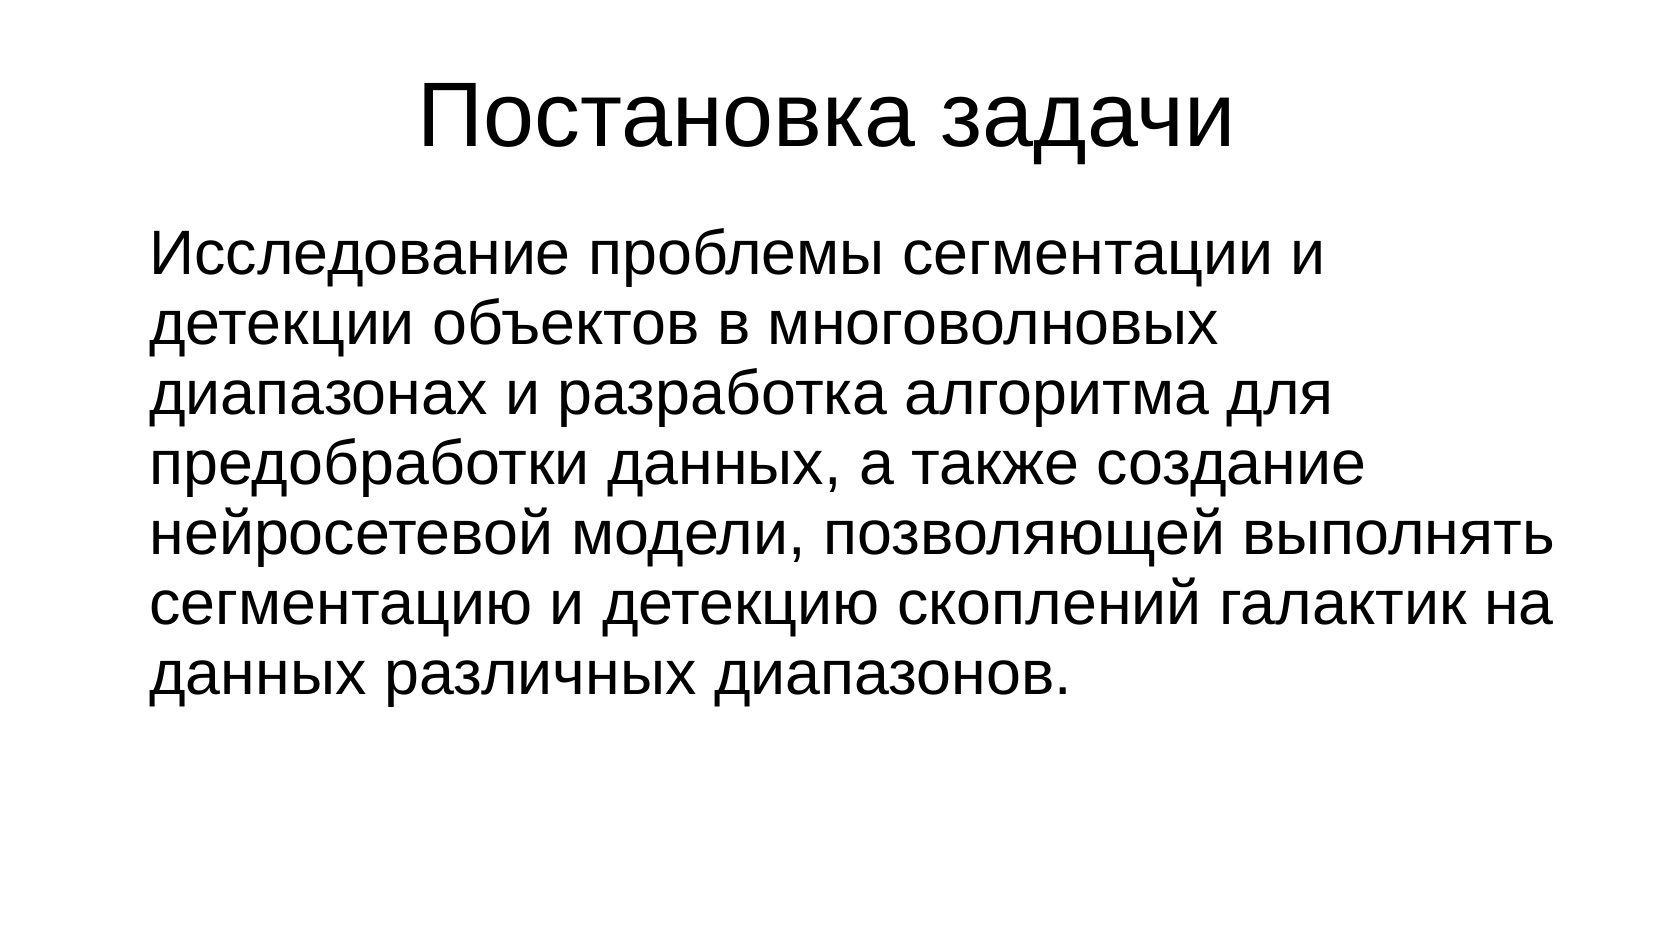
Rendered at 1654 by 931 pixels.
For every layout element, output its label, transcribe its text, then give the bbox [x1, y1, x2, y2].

list Исследование проблемы сегментации и детекции объектов в многоволновых диапазонах и разработка алгоритма для предобработки данных, а также создание нейросетевой модели, позволяющей выполнять сегментацию и детекцию скоплений галактик на данных различных диапазонов. [82, 217, 1571, 758]
title Постановка задачи [82, 37, 1571, 193]
